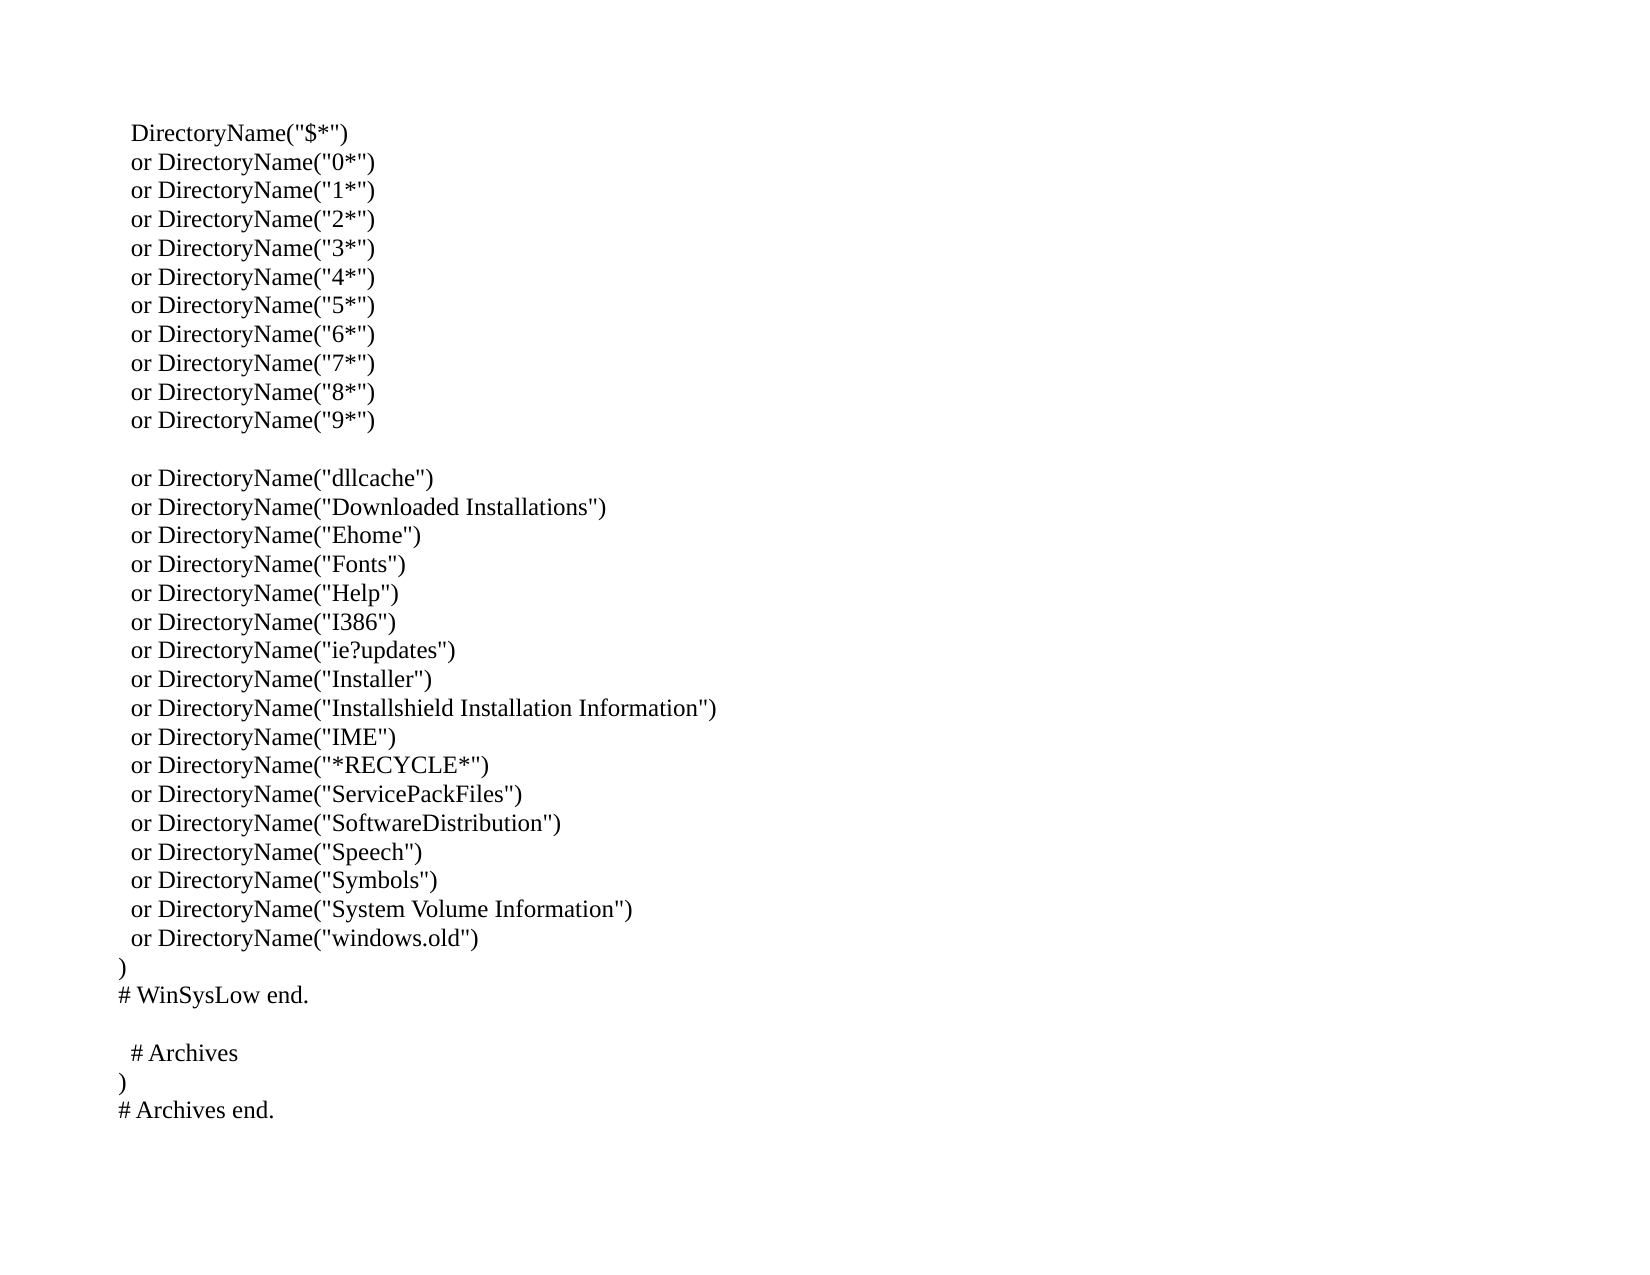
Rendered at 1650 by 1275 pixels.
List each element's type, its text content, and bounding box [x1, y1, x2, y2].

text or DirectoryName("I386") [118, 607, 1532, 636]
text or DirectoryName("5*") [118, 291, 1532, 319]
text or DirectoryName("2*") [118, 204, 1532, 233]
text or DirectoryName("Downloaded Installations") [118, 492, 1532, 521]
text or DirectoryName("dllcache") [118, 463, 1532, 492]
text or DirectoryName("8*") [118, 377, 1532, 406]
text or DirectoryName("Fonts") [118, 549, 1532, 578]
text or DirectoryName("4*") [118, 262, 1532, 291]
text or DirectoryName("SoftwareDistribution") [118, 808, 1532, 837]
text or DirectoryName("Symbols") [118, 866, 1532, 894]
text or DirectoryName("ServicePackFiles") [118, 779, 1532, 808]
text or DirectoryName("Speech") [118, 837, 1532, 866]
text or DirectoryName("*RECYCLE*") [118, 751, 1532, 779]
text or DirectoryName("7*") [118, 348, 1532, 377]
text or DirectoryName("3*") [118, 233, 1532, 262]
text ) [118, 952, 1532, 981]
text or DirectoryName("9*") [118, 406, 1532, 434]
text or DirectoryName("ie?updates") [118, 636, 1532, 664]
text or DirectoryName("Installshield Installation Information") [118, 693, 1532, 722]
text # WinSysLow end. [118, 981, 1532, 1009]
text or DirectoryName("0*") [118, 147, 1532, 176]
text # Archives [118, 1038, 1532, 1067]
text DirectoryName("$*") [118, 118, 1532, 147]
text or DirectoryName("Ehome") [118, 521, 1532, 549]
text or DirectoryName("6*") [118, 319, 1532, 348]
text or DirectoryName("System Volume Information") [118, 894, 1532, 923]
text or DirectoryName("windows.old") [118, 923, 1532, 952]
text or DirectoryName("1*") [118, 176, 1532, 204]
text or DirectoryName("Help") [118, 578, 1532, 607]
text # Archives end. [118, 1096, 1532, 1124]
text or DirectoryName("Installer") [118, 664, 1532, 693]
text or DirectoryName("IME") [118, 722, 1532, 751]
text ) [118, 1067, 1532, 1096]
